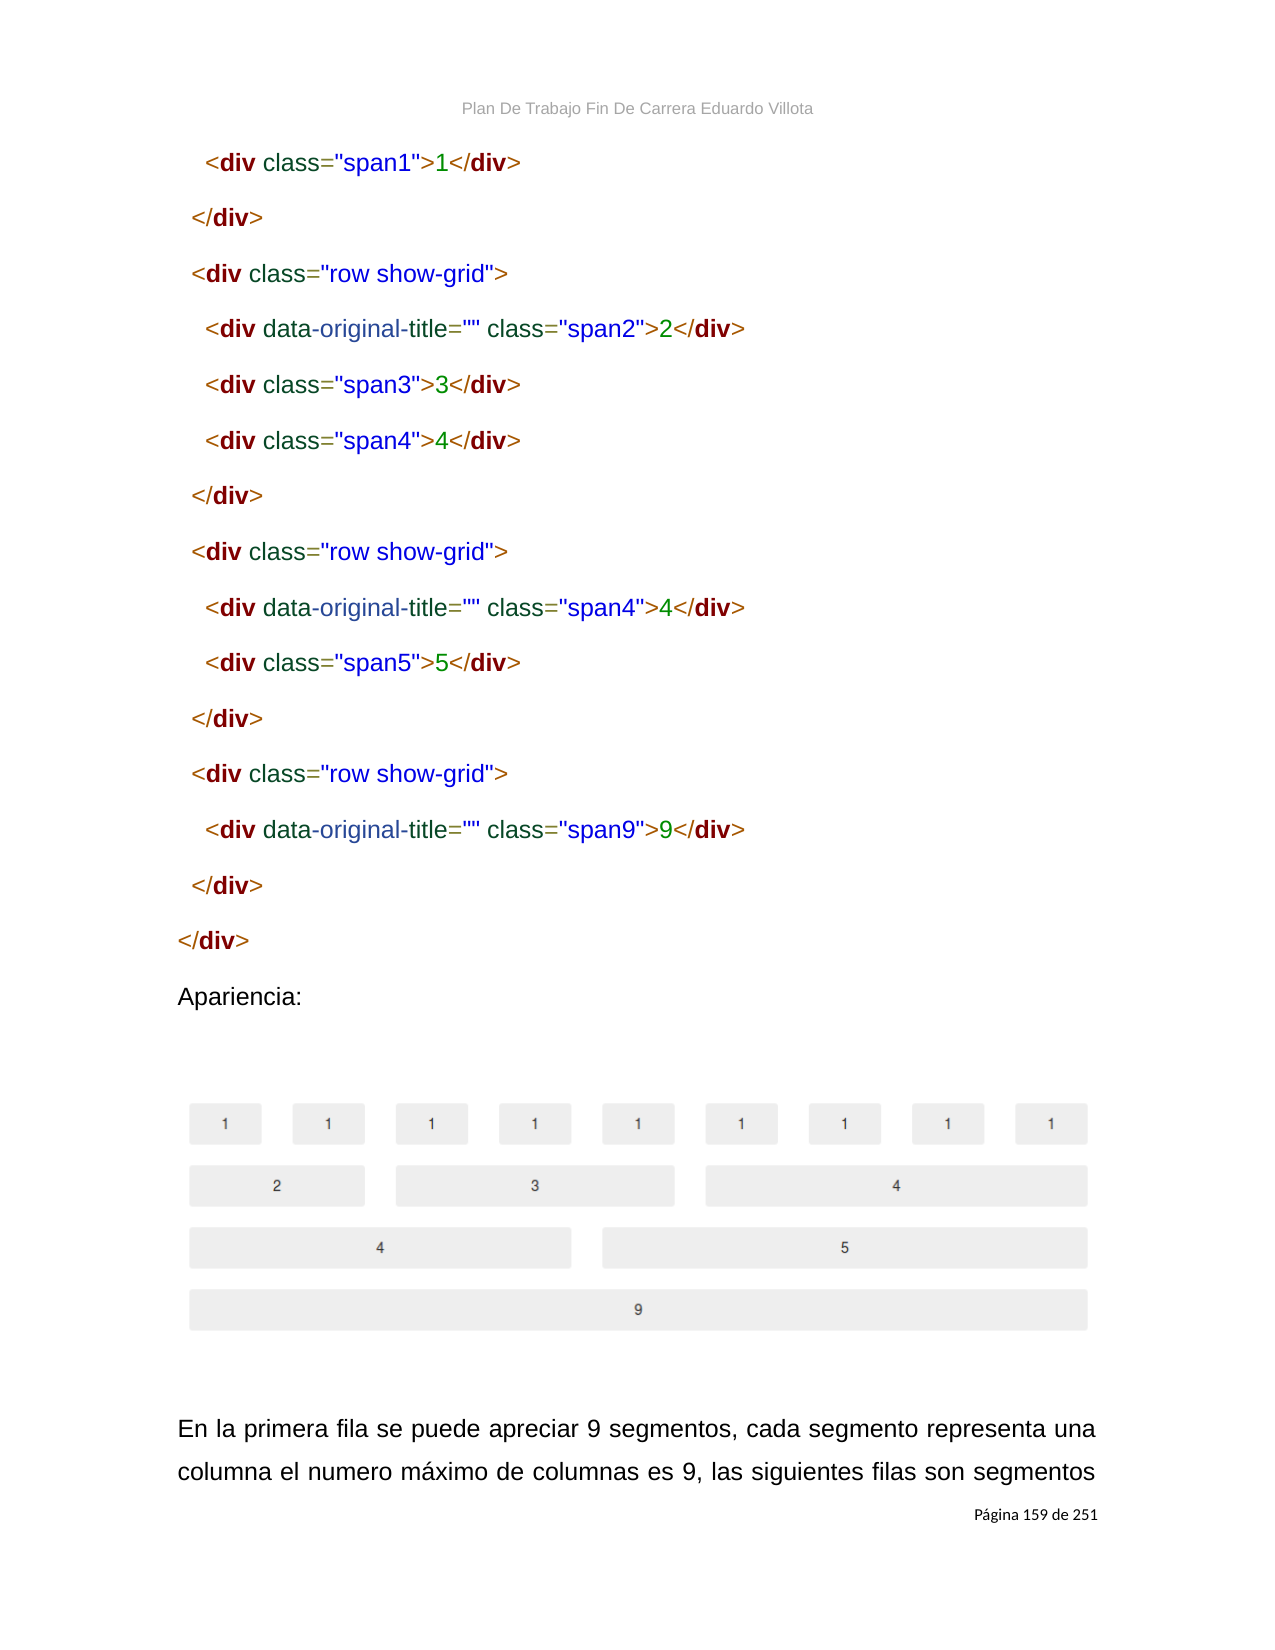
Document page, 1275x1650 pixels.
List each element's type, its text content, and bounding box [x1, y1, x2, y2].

text <div class="span4">4</div> [177, 426, 1098, 454]
text En la primera fila se puede apreciar 9 segmentos, cada segmento representa una columna el numero máximo de columnas es 9, las siguientes filas son segmentos [177, 1414, 1098, 1486]
text <div class="row show-grid"> [177, 259, 1098, 288]
text <div class="span1">1</div> [177, 148, 1098, 176]
text </div> [177, 704, 1098, 733]
text </div> [177, 481, 1098, 510]
text <div data-original-title="" class="span4">4</div> [177, 593, 1098, 621]
text <div data-original-title="" class="span2">2</div> [177, 314, 1098, 343]
text <div class="row show-grid"> [177, 759, 1098, 788]
text <div class="span3">3</div> [177, 370, 1098, 399]
text </div> [177, 926, 1098, 955]
text <div class="span5">5</div> [177, 648, 1098, 677]
text <div data-original-title="" class="span9">9</div> [177, 815, 1098, 844]
text </div> [177, 871, 1098, 899]
text <div class="row show-grid"> [177, 537, 1098, 566]
text </div> [177, 203, 1098, 232]
text Apariencia: [177, 982, 1098, 1011]
picture [177, 1093, 1098, 1344]
